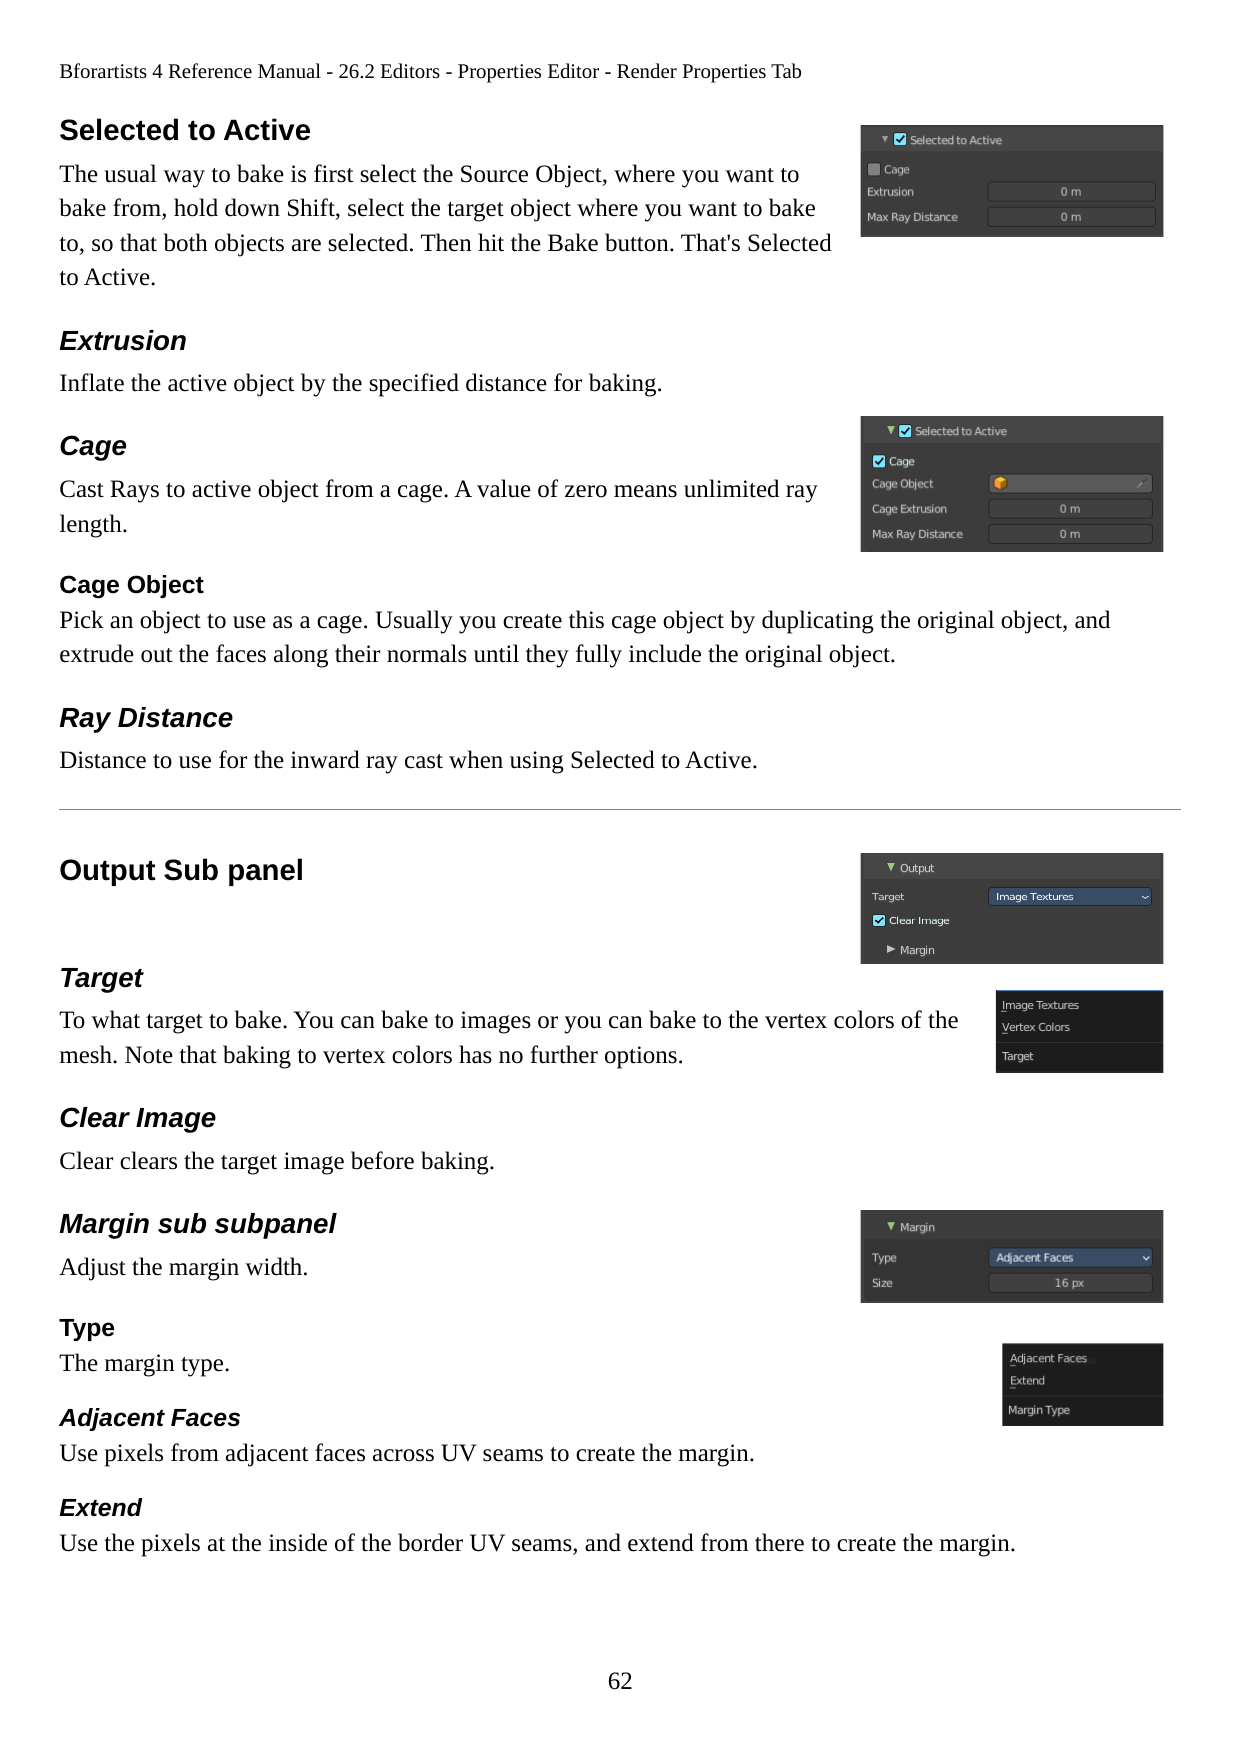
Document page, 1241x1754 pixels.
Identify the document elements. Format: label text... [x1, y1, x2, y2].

subtitle Type [59, 1313, 1181, 1342]
picture [860, 416, 1164, 552]
picture [860, 125, 1164, 237]
subtitle [1164, 853, 1181, 887]
subtitle Ray Distance [59, 701, 1181, 733]
subtitle Extrusion [59, 324, 1181, 356]
text [1164, 1348, 1181, 1377]
text Clear clears the target image before baking. [59, 1146, 1181, 1174]
text Inflate the active object by the specified distance for baking. [59, 368, 1181, 397]
text Cast Rays to active object from a cage. A value of zero means unlimited ray length. [59, 474, 860, 537]
text The margin type. [59, 1348, 1002, 1377]
subtitle Clear Image [59, 1101, 1181, 1133]
picture [860, 853, 1164, 964]
text Adjust the margin width. [59, 1252, 860, 1281]
text To what target to bake. You can bake to images or you can bake to the vertex colors of the mesh. Note that baking to vertex colors has no further options. [59, 1005, 995, 1069]
subtitle Output Sub panel [59, 853, 860, 887]
subtitle Margin sub subpanel [59, 1207, 1181, 1239]
text [1164, 1252, 1181, 1281]
subtitle Selected to Active [59, 113, 1181, 146]
subtitle Extend [59, 1493, 1181, 1522]
subtitle Cage [59, 430, 860, 462]
text Pick an object to use as a cage. Usually you create this cage object by duplicating the original object, and extrude out the faces along their normals until they fully include the original object. [59, 605, 1181, 668]
text Use pixels from adjacent faces across UV seams to create the margin. [59, 1438, 1181, 1467]
picture [995, 990, 1164, 1073]
picture [860, 1210, 1164, 1303]
picture [1002, 1343, 1164, 1426]
subtitle Target [59, 961, 1181, 993]
text The usual way to bake is first select the Source Object, where you want to bake from, hold down Shift, select the target object where you want to bake to, so that both objects are selected. Then hit the Bake button. That's Selected to Active. [59, 159, 1181, 291]
subtitle Adjacent Faces [59, 1403, 1181, 1432]
subtitle [1164, 430, 1181, 462]
subtitle Cage Object [59, 570, 1181, 599]
text Use the pixels at the inside of the border UV seams, and extend from there to create the margin. [59, 1528, 1181, 1557]
text Distance to use for the inward ray cast when using Selected to Active. [59, 745, 1181, 774]
